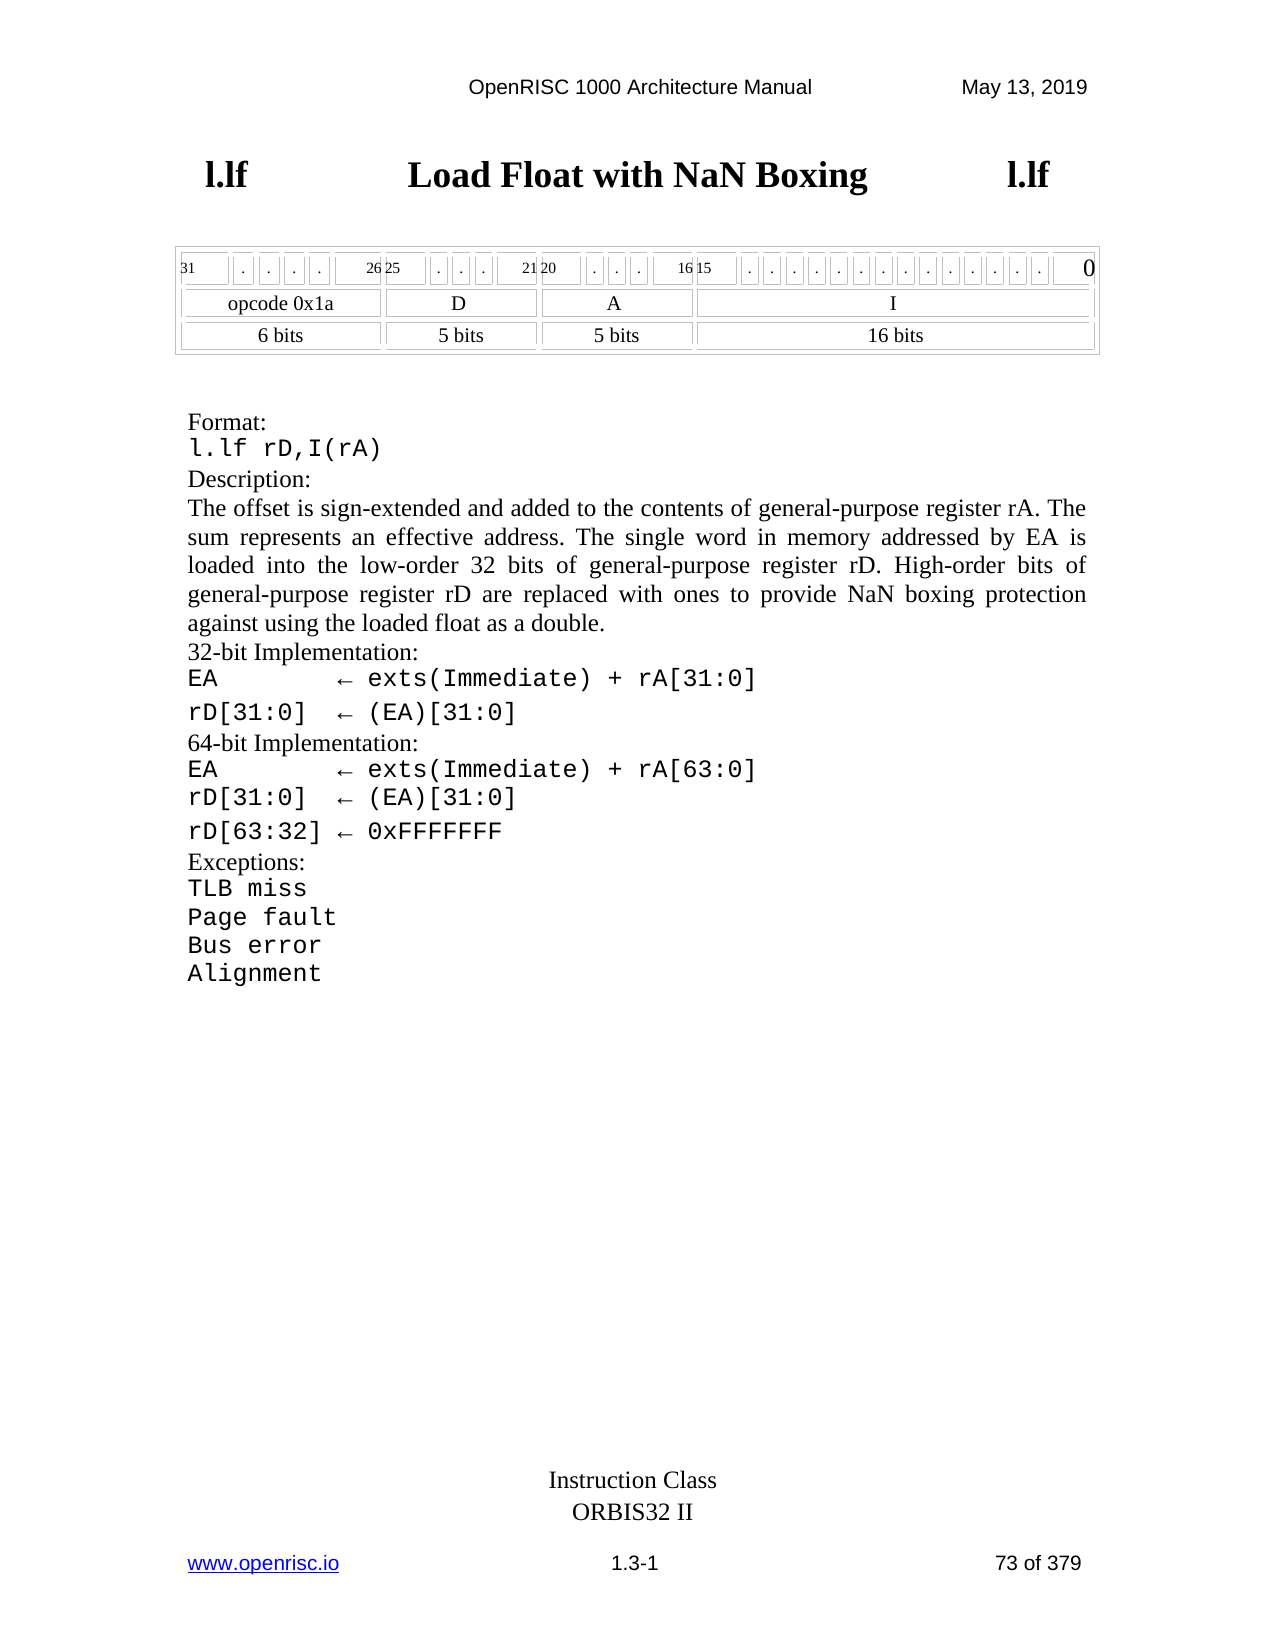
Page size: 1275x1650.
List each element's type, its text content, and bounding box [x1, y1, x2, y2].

text Format: [187, 407, 1087, 436]
text Exceptions: [187, 847, 1087, 876]
text TLB miss Page fault Bus error Alignment [187, 876, 1087, 989]
text l.lf rD,I(rA) [187, 436, 1087, 464]
text 32-bit Implementation: [187, 637, 1087, 666]
text EA ← exts(Immediate) + rA[31:0] rD[31:0] ← (EA)[31:0] [187, 666, 1087, 728]
text Description: [187, 464, 1087, 493]
text 64-bit Implementation: [187, 728, 1087, 756]
text The offset is sign-extended and added to the contents of general-purpose register rA. The sum represents an effective address. The single word in memory addressed by EA is loaded into the low-order 32 bits of general-purpose register rD. High-order bits of general-purpose register rD are replaced with ones to provide NaN boxing protection against using the loaded float as a double. [187, 493, 1087, 637]
text EA ← exts(Immediate) + rA[63:0] rD[31:0] ← (EA)[31:0] rD[63:32] ← 0xFFFFFFF [187, 756, 1087, 847]
